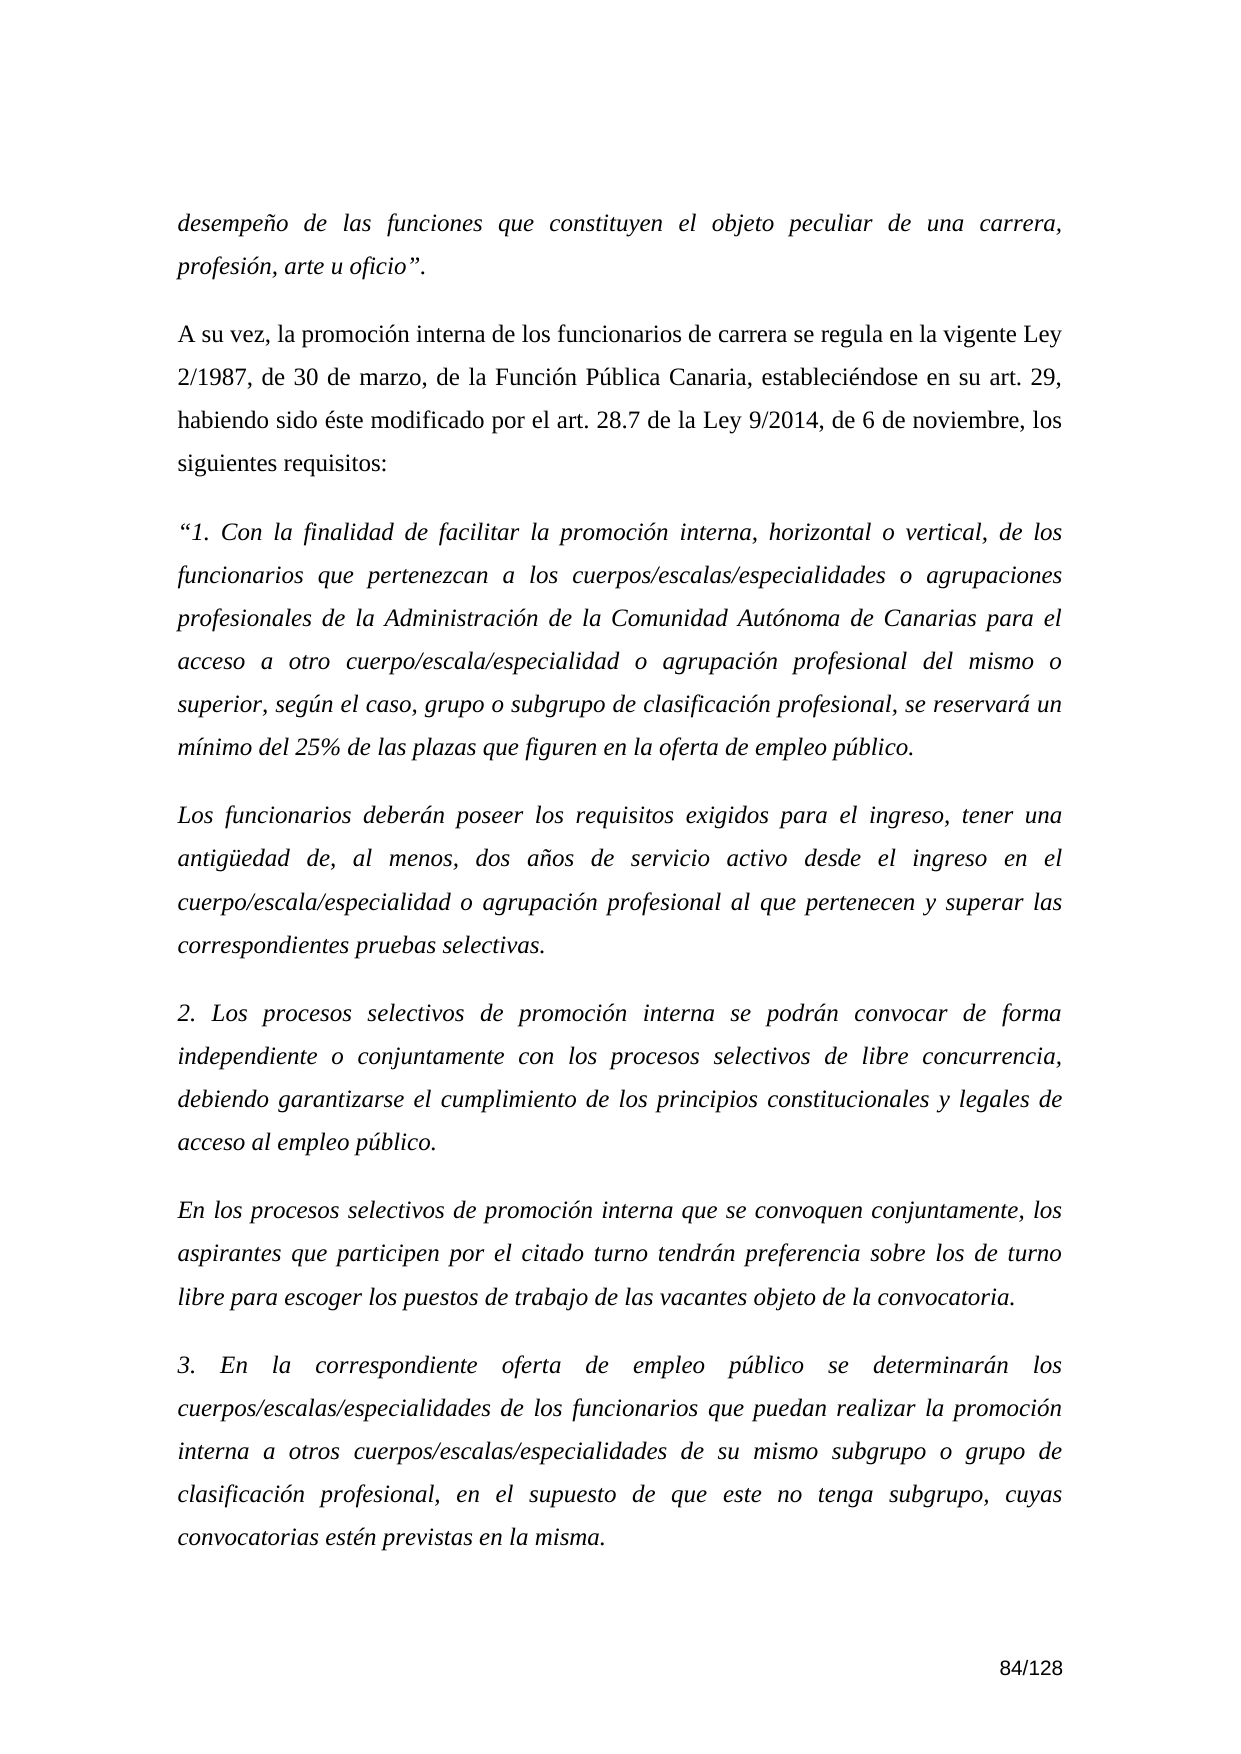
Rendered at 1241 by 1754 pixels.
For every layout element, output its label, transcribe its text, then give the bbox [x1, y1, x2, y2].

text 3. En la correspondiente oferta de empleo público se determinarán los cuerpos/escalas/especialidades de los funcionarios que puedan realizar la promoción interna a otros cuerpos/escalas/especialidades de su mismo subgrupo o grupo de clasificación profesional, en el supuesto de que este no tenga subgrupo, cuyas convocatorias estén previstas en la misma. [177, 1350, 1063, 1551]
text A su vez, la promoción interna de los funcionarios de carrera se regula en la vigente Ley 2/1987, de 30 de marzo, de la Función Pública Canaria, estableciéndose en su art. 29, habiendo sido éste modificado por el art. 28.7 de la Ley 9/2014, de 6 de noviembre, los siguientes requisitos: [177, 319, 1063, 477]
text desempeño de las funciones que constituyen el objeto peculiar de una carrera, profesión, arte u oficio”. [177, 208, 1063, 280]
text “1. Con la finalidad de facilitar la promoción interna, horizontal o vertical, de los funcionarios que pertenezcan a los cuerpos/escalas/especialidades o agrupaciones profesionales de la Administración de la Comunidad Autónoma de Canarias para el acceso a otro cuerpo/escala/especialidad o agrupación profesional del mismo o superior, según el caso, grupo o subgrupo de clasificación profesional, se reservará un mínimo del 25% de las plazas que figuren en la oferta de empleo público. [177, 517, 1063, 761]
text En los procesos selectivos de promoción interna que se convoquen conjuntamente, los aspirantes que participen por el citado turno tendrán preferencia sobre los de turno libre para escoger los puestos de trabajo de las vacantes objeto de la convocatoria. [177, 1195, 1063, 1310]
text 2. Los procesos selectivos de promoción interna se podrán convocar de forma independiente o conjuntamente con los procesos selectivos de libre concurrencia, debiendo garantizarse el cumplimiento de los principios constitucionales y legales de acceso al empleo público. [177, 998, 1063, 1156]
text Los funcionarios deberán poseer los requisitos exigidos para el ingreso, tener una antigüedad de, al menos, dos años de servicio activo desde el ingreso en el cuerpo/escala/especialidad o agrupación profesional al que pertenecen y superar las correspondientes pruebas selectivas. [177, 800, 1063, 958]
